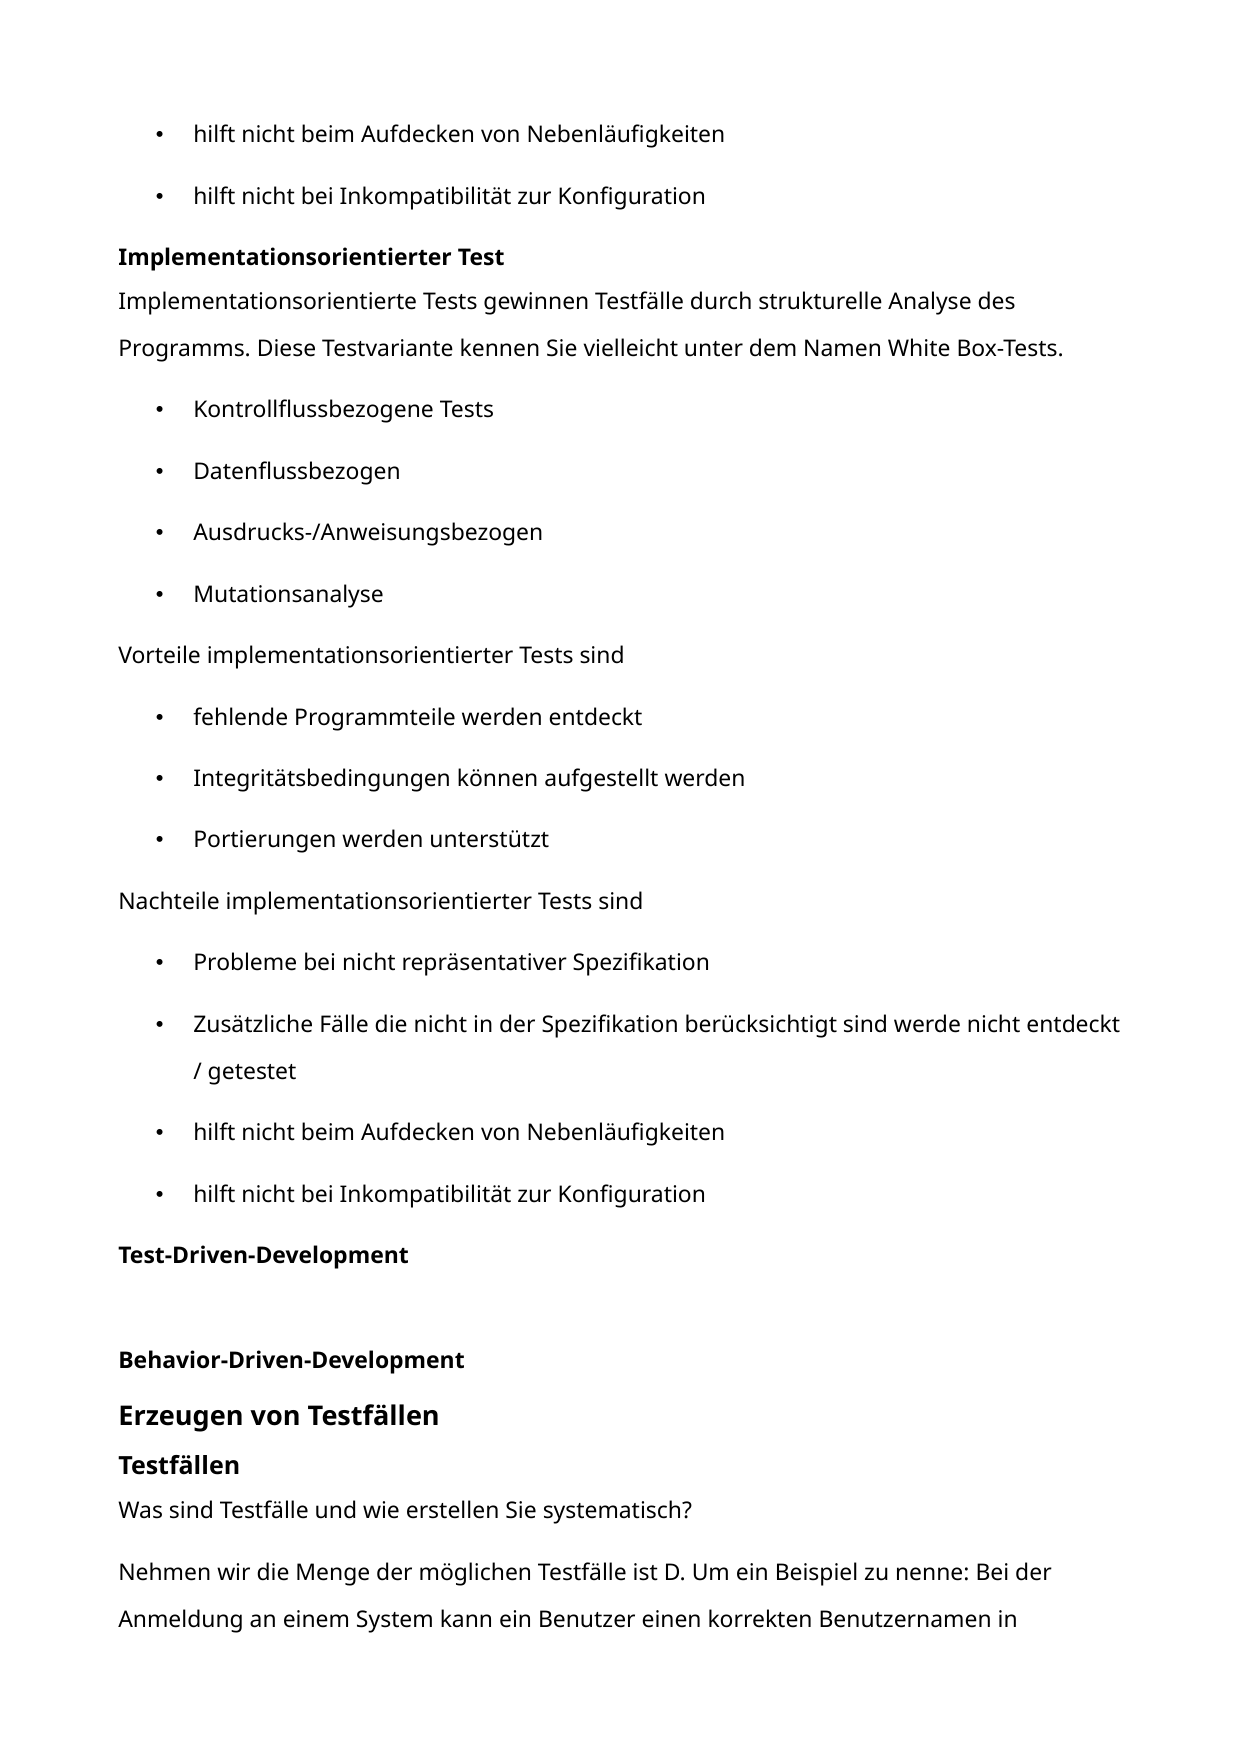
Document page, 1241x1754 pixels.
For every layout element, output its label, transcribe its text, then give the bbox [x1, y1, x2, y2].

list hilft nicht beim Aufdecken von Nebenläufigkeiten [156, 118, 1122, 149]
list hilft nicht bei Inkompatibilität zur Konfiguration [156, 1177, 1122, 1209]
subtitle Implementationsorientierter Test [118, 241, 1122, 272]
text Vorteile implementationsorientierter Tests sind [118, 639, 1122, 670]
subtitle Behavior-Driven-Development [118, 1344, 1122, 1375]
list Ausdrucks-/Anweisungsbezogen [156, 516, 1122, 547]
list hilft nicht beim Aufdecken von Nebenläufigkeiten [156, 1116, 1122, 1147]
list hilft nicht bei Inkompatibilität zur Konfiguration [156, 179, 1122, 211]
text Implementationsorientierte Tests gewinnen Testfälle durch strukturelle Analyse des Programms. Diese Testvariante kennen Sie vielleicht unter dem Namen White Box-Tests. [118, 285, 1122, 363]
list Zusätzliche Fälle die nicht in der Spezifikation berücksichtigt sind werde nicht entdeckt / getestet [156, 1008, 1122, 1086]
list Datenflussbezogen [156, 454, 1122, 486]
list Portierungen werden unterstützt [156, 823, 1122, 854]
subtitle Test-Driven-Development [118, 1239, 1122, 1270]
list fehlende Programmteile werden entdeckt [156, 700, 1122, 732]
list Probleme bei nicht repräsentativer Spezifikation [156, 946, 1122, 977]
subtitle Erzeugen von Testfällen [118, 1396, 1122, 1433]
subtitle Testfällen [118, 1448, 1122, 1482]
text Was sind Testfälle und wie erstellen Sie systematisch? [118, 1494, 1122, 1526]
text Nachteile implementationsorientierter Tests sind [118, 885, 1122, 916]
text Nehmen wir die Menge der möglichen Testfälle ist D. Um ein Beispiel zu nenne: Bei der Anmeldung an einem System kann ein Benutzer einen korrekten Benutzernamen in [118, 1556, 1122, 1634]
list Integritätsbedingungen können aufgestellt werden [156, 762, 1122, 793]
list Kontrollflussbezogene Tests [156, 393, 1122, 424]
list Mutationsanalyse [156, 577, 1122, 609]
